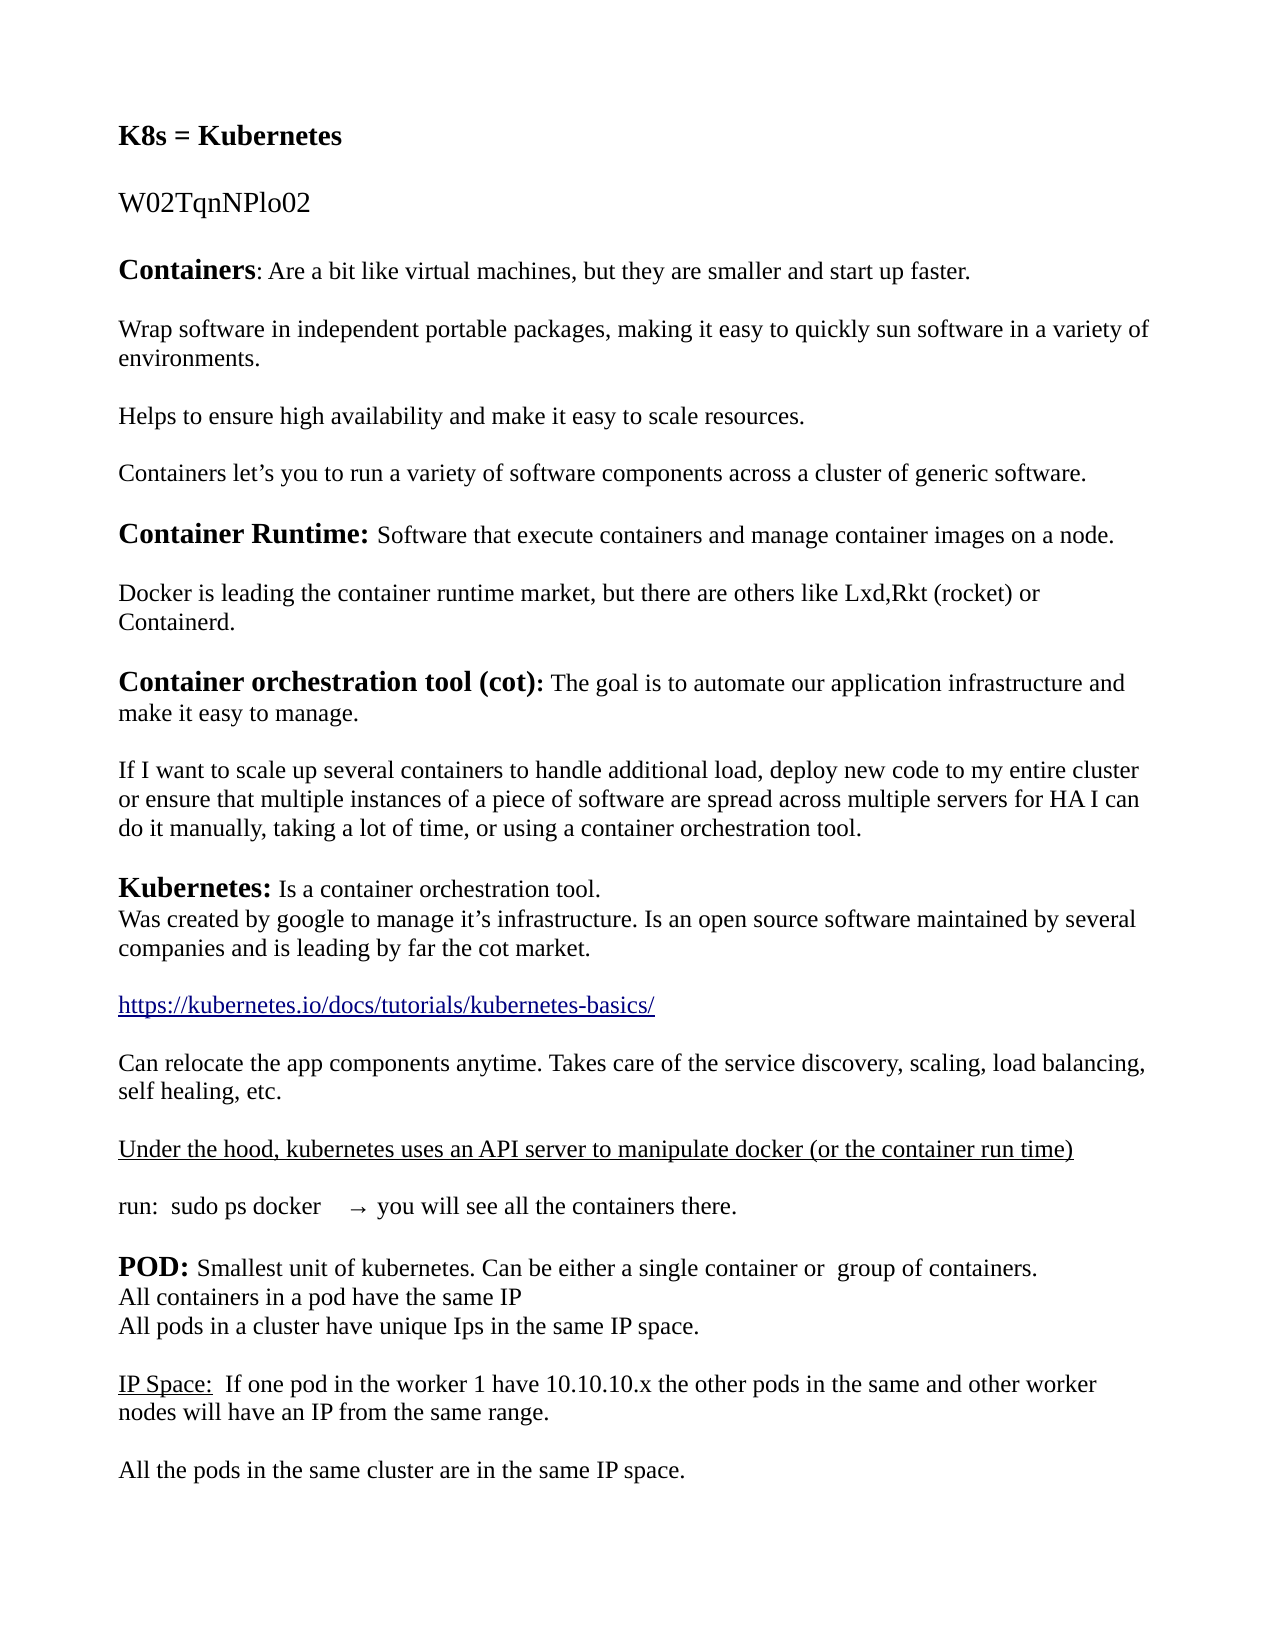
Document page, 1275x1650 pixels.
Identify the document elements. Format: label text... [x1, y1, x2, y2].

text Under the hood, kubernetes uses an API server to manipulate docker (or the container run time) [118, 1134, 1157, 1163]
text Container Runtime: Software that execute containers and manage container images on a node. [118, 516, 1157, 549]
text All pods in a cluster have unique Ips in the same IP space. [118, 1311, 1157, 1340]
text Containers: Are a bit like virtual machines, but they are smaller and start up faster. [118, 252, 1157, 286]
text run: sudo ps docker → you will see all the containers there. [118, 1191, 1157, 1220]
text https://kubernetes.io/docs/tutorials/kubernetes-basics/ [118, 990, 1157, 1019]
text Can relocate the app components anytime. Takes care of the service discovery, scaling, load balancing, self healing, etc. [118, 1048, 1157, 1105]
text Wrap software in independent portable packages, making it easy to quickly sun software in a variety of environments. [118, 314, 1157, 372]
text Container orchestration tool (cot): The goal is to automate our application infrastructure and make it easy to manage. [118, 664, 1157, 727]
text Kubernetes: Is a container orchestration tool. [118, 870, 1157, 904]
text Was created by google to manage it’s infrastructure. Is an open source software maintained by several companies and is leading by far the cot market. [118, 904, 1157, 961]
text Docker is leading the container runtime market, but there are others like Lxd,Rkt (rocket) or Containerd. [118, 578, 1157, 636]
text Containers let’s you to run a variety of software components across a cluster of generic software. [118, 458, 1157, 487]
text W02TqnNPlo02 [118, 185, 1157, 219]
text K8s = Kubernetes [118, 118, 1157, 152]
text POD: Smallest unit of kubernetes. Can be either a single container or group of containers. [118, 1249, 1157, 1282]
text IP Space: If one pod in the worker 1 have 10.10.10.x the other pods in the same and other worker nodes will have an IP from the same range. [118, 1369, 1157, 1426]
text If I want to scale up several containers to handle additional load, deploy new code to my entire cluster or ensure that multiple instances of a piece of software are spread across multiple servers for HA I can do it manually, taking a lot of time, or using a container orchestration tool. [118, 755, 1157, 842]
text Helps to ensure high availability and make it easy to scale resources. [118, 401, 1157, 429]
text All containers in a pod have the same IP [118, 1282, 1157, 1311]
text All the pods in the same cluster are in the same IP space. [118, 1455, 1157, 1484]
